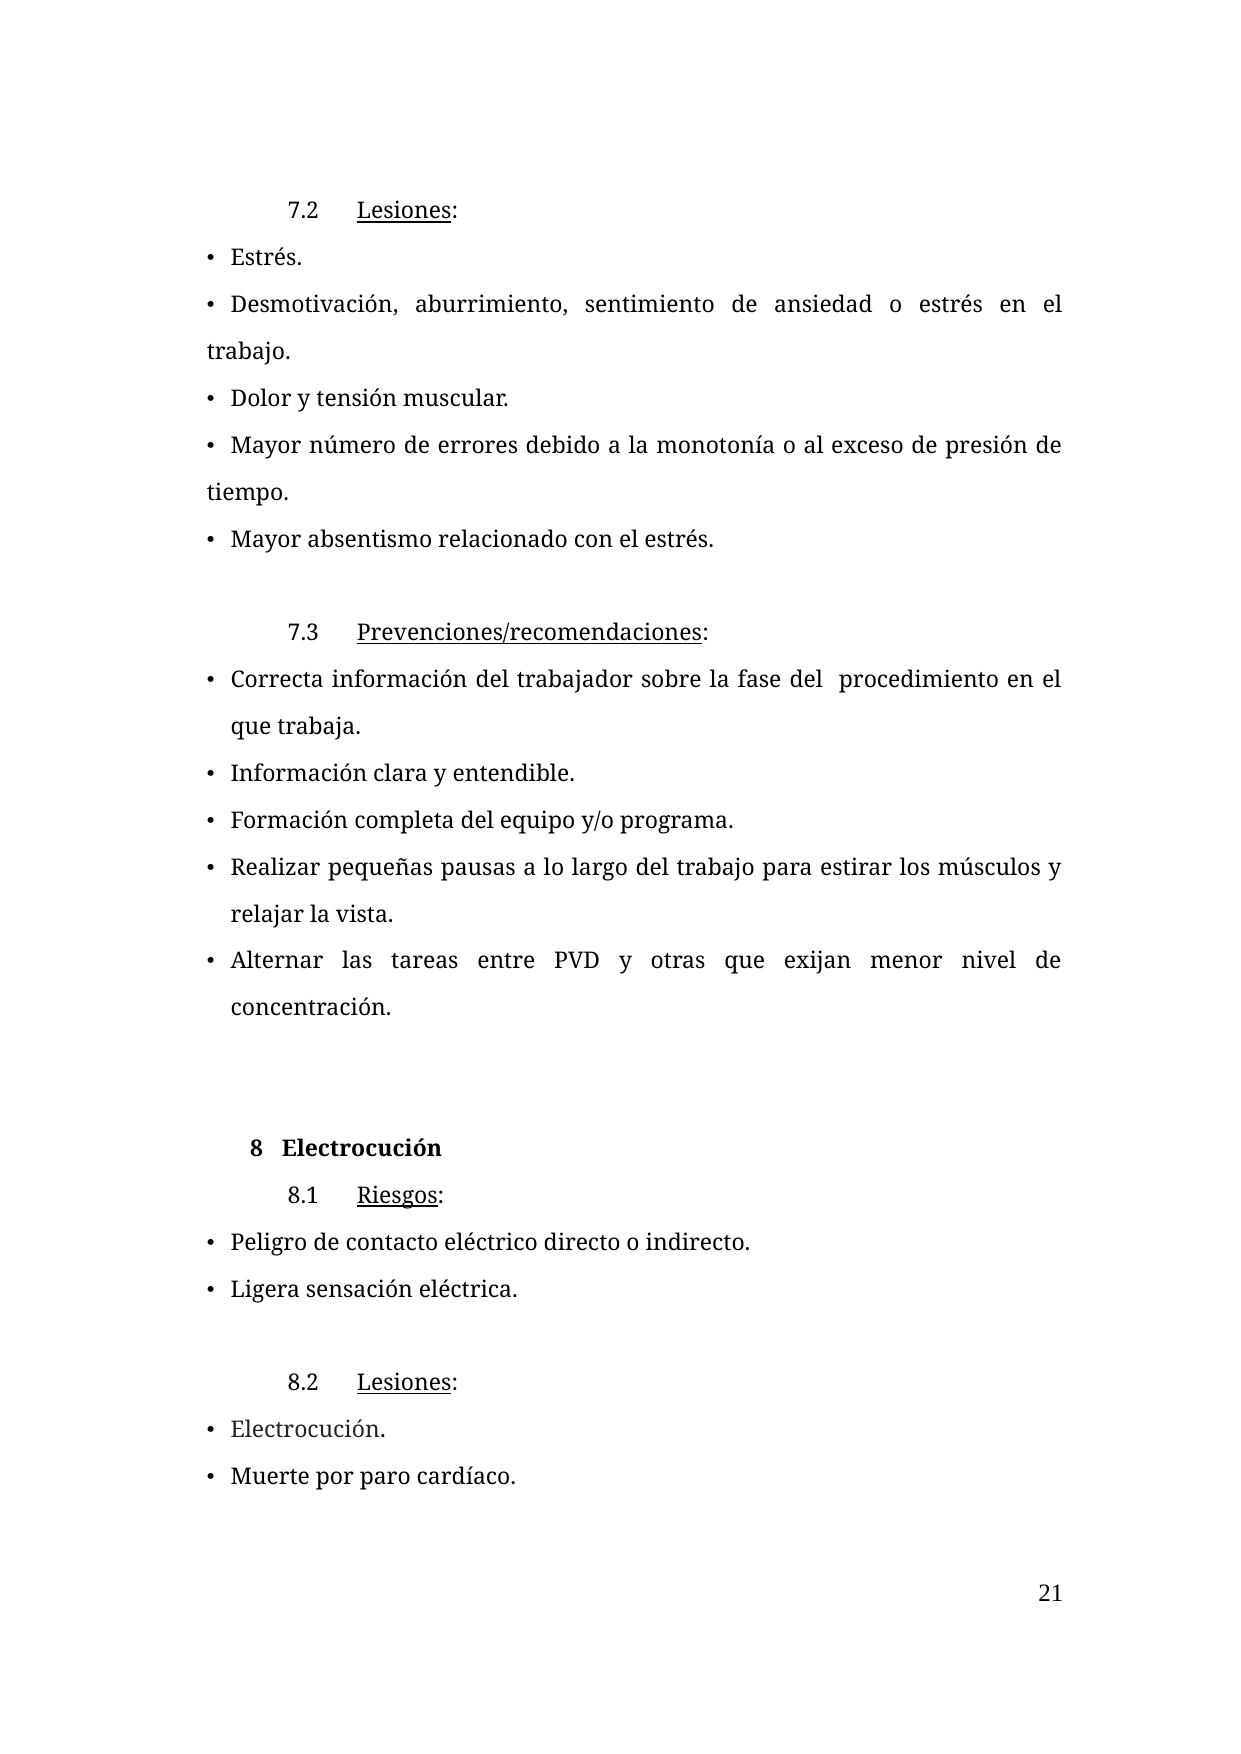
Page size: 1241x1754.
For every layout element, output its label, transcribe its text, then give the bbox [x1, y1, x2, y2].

list Realizar pequeñas pausas a lo largo del trabajo para estirar los músculos y relajar la vista. [207, 851, 1063, 929]
list Electrocución. [207, 1413, 1063, 1444]
list Información clara y entendible. [207, 757, 1063, 788]
list Mayor absentismo relacionado con el estrés. [207, 523, 1063, 554]
list Lesiones: [282, 194, 1063, 226]
list Mayor número de errores debido a la monotonía o al exceso de presión de tiempo. [207, 429, 1063, 507]
list Prevenciones/recomendaciones: [282, 616, 1063, 648]
list Riesgos: [282, 1179, 1063, 1210]
list Correcta información del trabajador sobre la fase del procedimiento en el que trabaja. [207, 663, 1063, 741]
list Formación completa del equipo y/o programa. [207, 804, 1063, 835]
list Peligro de contacto eléctrico directo o indirecto. [207, 1226, 1063, 1257]
list Lesiones: [282, 1366, 1063, 1398]
list Desmotivación, aburrimiento, sentimiento de ansiedad o estrés en el trabajo. [207, 288, 1063, 366]
list Ligera sensación eléctrica. [207, 1273, 1063, 1304]
list Estrés. [207, 241, 1063, 273]
list Muerte por paro cardíaco. [207, 1460, 1063, 1491]
list Electrocución [244, 1132, 1063, 1163]
list Alternar las tareas entre PVD y otras que exijan menor nivel de concentración. [207, 944, 1063, 1023]
list Dolor y tensión muscular. [207, 382, 1063, 413]
